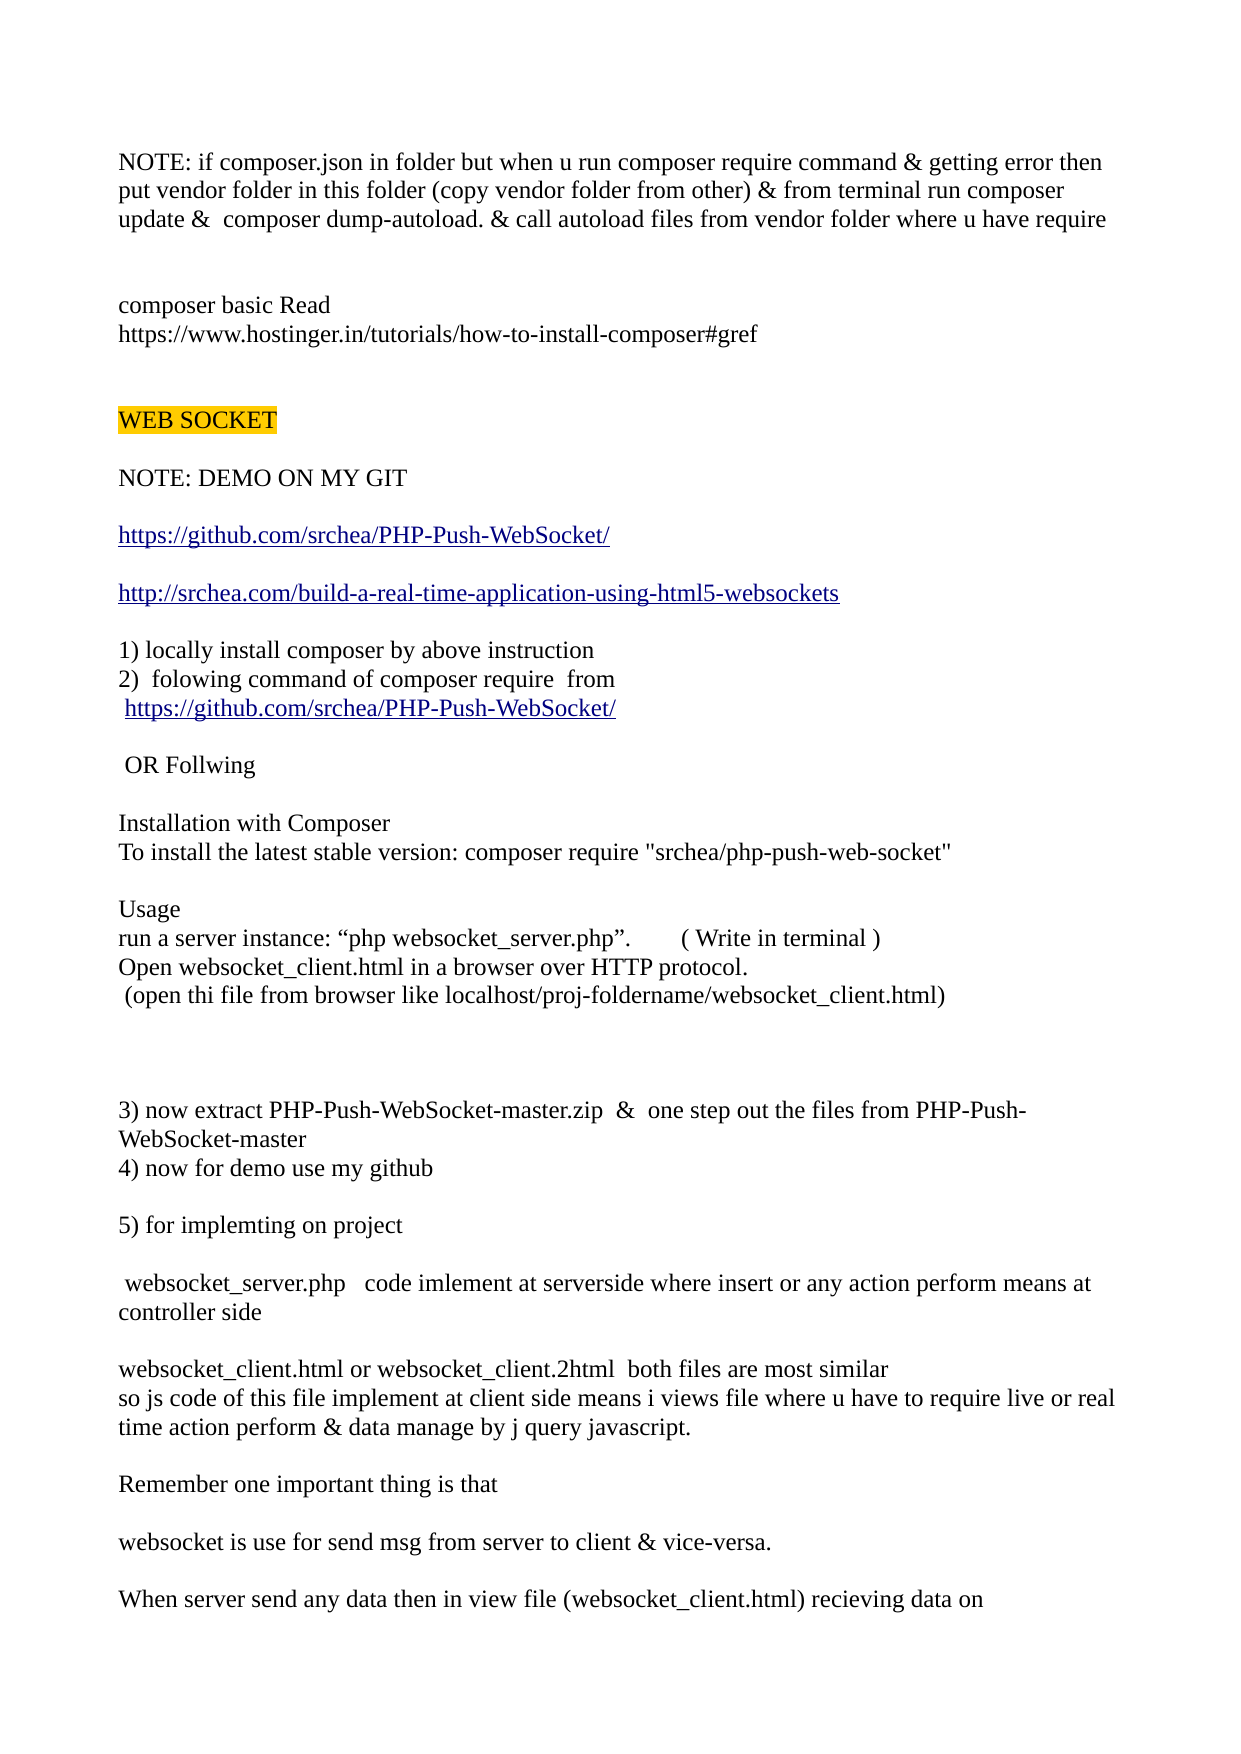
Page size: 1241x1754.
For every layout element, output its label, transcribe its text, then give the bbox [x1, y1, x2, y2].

text 2) folowing command of composer require from [118, 664, 1122, 693]
text NOTE: if composer.json in folder but when u run composer require command & getting error then put vendor folder in this folder (copy vendor folder from other) & from terminal run composer update & composer dump-autoload. & call autoload files from vendor folder where u have require [118, 147, 1122, 233]
text Open websocket_client.html in a browser over HTTP protocol. [118, 952, 1122, 981]
text 3) now extract PHP-Push-WebSocket-master.zip & one step out the files from PHP-Push-WebSocket-master [118, 1096, 1122, 1153]
text To install the latest stable version: composer require "srchea/php-push-web-socket" [118, 837, 1122, 866]
text Remember one important thing is that [118, 1469, 1122, 1498]
text websocket_client.html or websocket_client.2html both files are most similar [118, 1354, 1122, 1383]
text so js code of this file implement at client side means i views file where u have to require live or real time action perform & data manage by j query javascript. [118, 1383, 1122, 1441]
text composer basic Read [118, 291, 1122, 319]
text WEB SOCKET [118, 406, 1122, 434]
text OR Follwing [118, 751, 1122, 779]
text 5) for implemting on project [118, 1211, 1122, 1239]
text NOTE: DEMO ON MY GIT [118, 463, 1122, 492]
text run a server instance: “php websocket_server.php”. ( Write in terminal ) [118, 923, 1122, 952]
text 4) now for demo use my github [118, 1153, 1122, 1182]
text Installation with Composer [118, 808, 1122, 837]
text https://github.com/srchea/PHP-Push-WebSocket/ [118, 693, 1122, 722]
text Usage [118, 894, 1122, 923]
text 1) locally install composer by above instruction [118, 636, 1122, 664]
text (open thi file from browser like localhost/proj-foldername/websocket_client.html) [118, 981, 1122, 1009]
text When server send any data then in view file (websocket_client.html) recieving data on [118, 1584, 1122, 1613]
text http://srchea.com/build-a-real-time-application-using-html5-websockets [118, 578, 1122, 607]
text websocket_server.php code imlement at serverside where insert or any action perform means at controller side [118, 1268, 1122, 1326]
text websocket is use for send msg from server to client & vice-versa. [118, 1527, 1122, 1556]
text https://github.com/srchea/PHP-Push-WebSocket/ [118, 521, 1122, 549]
text https://www.hostinger.in/tutorials/how-to-install-composer#gref [118, 319, 1122, 348]
